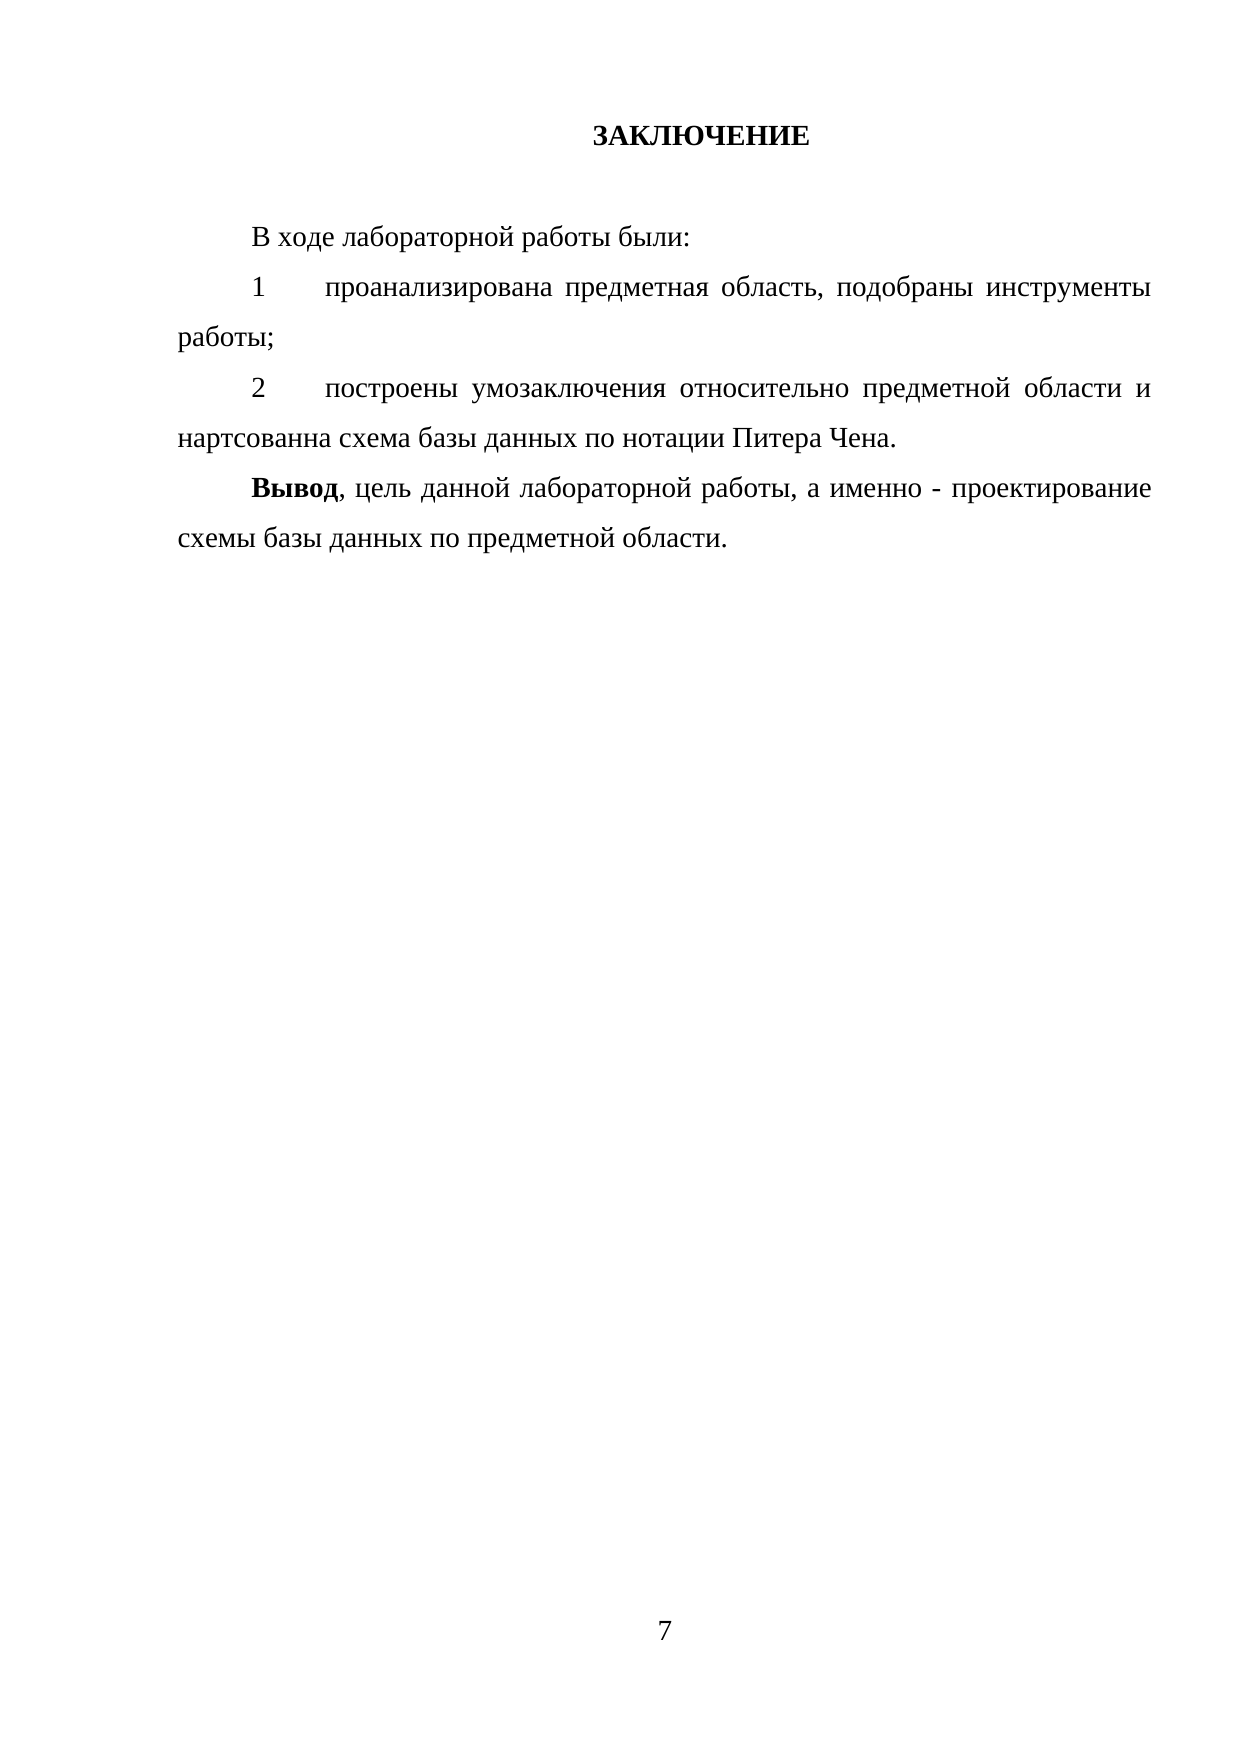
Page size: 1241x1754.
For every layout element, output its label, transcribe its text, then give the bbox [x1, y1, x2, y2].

subtitle ЗАКЛЮЧЕНИЕ [177, 118, 1152, 152]
list построены умозаключения относительно предметной области и нартсованна схема базы данных по нотации Питера Чена. [177, 370, 1152, 453]
subtitle В ходе лабораторной работы были: [177, 219, 1152, 252]
list проанализирована предметная область, подобраны инструменты работы; [177, 269, 1152, 353]
list Вывод, цель данной лабораторной работы, а именно - проектирование схемы базы данных по предметной области. [177, 470, 1152, 554]
